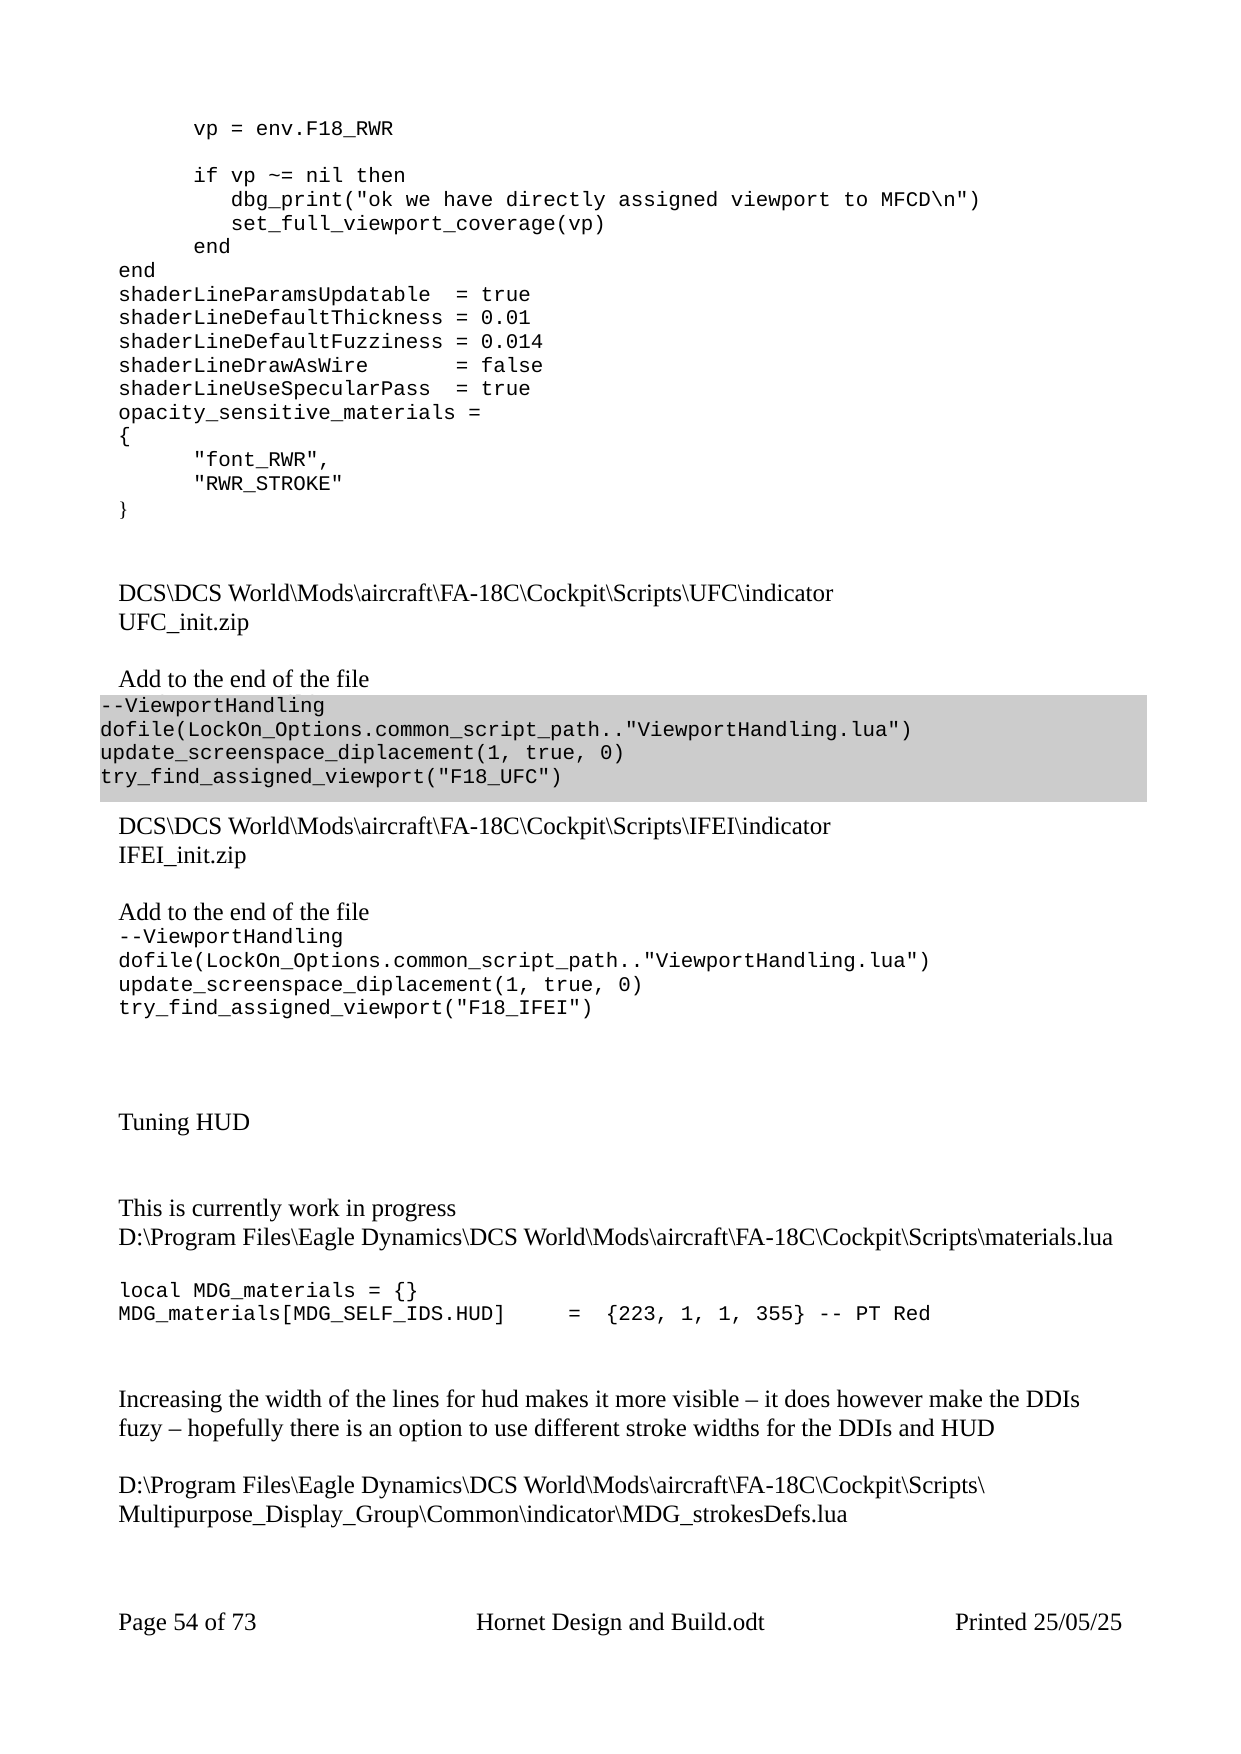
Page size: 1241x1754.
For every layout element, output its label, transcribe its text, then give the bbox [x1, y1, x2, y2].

text shaderLineParamsUpdatable = true [118, 284, 1122, 307]
text DCS\DCS World\Mods\aircraft\FA-18C\Cockpit\Scripts\UFC\indicator [118, 578, 1122, 607]
text dbg_print("ok we have directly assigned viewport to MFCD\n") [118, 189, 1122, 213]
text Tuning HUD [118, 1107, 1122, 1136]
text This is currently work in progress [118, 1193, 1122, 1222]
text if vp ~= nil then [118, 165, 1122, 189]
text shaderLineDrawAsWire = false [118, 354, 1122, 378]
text "font_RWR", [118, 449, 1122, 473]
text { [118, 426, 1122, 449]
text local MDG_materials = {} [118, 1279, 1122, 1303]
text try_find_assigned_viewport("F18_IFEI") [118, 997, 1122, 1021]
text "RWR_STROKE" [118, 473, 1122, 496]
text shaderLineDefaultFuzziness = 0.014 [118, 331, 1122, 354]
text update_screenspace_diplacement(1, true, 0) [118, 973, 1122, 997]
text D:\Program Files\Eagle Dynamics\DCS World\Mods\aircraft\FA-18C\Cockpit\Scripts\materials.lua [118, 1222, 1122, 1251]
text shaderLineUseSpecularPass = true [118, 378, 1122, 402]
text vp = env.F18_RWR [118, 118, 1122, 142]
text opacity_sensitive_materials = [118, 402, 1122, 426]
text Increasing the width of the lines for hud makes it more visible – it does however make the DDIs fuzy – hopefully there is an option to use different stroke widths for the DDIs and HUD [118, 1384, 1122, 1442]
text DCS\DCS World\Mods\aircraft\FA-18C\Cockpit\Scripts\IFEI\indicator [118, 811, 1122, 840]
text --ViewportHandling [118, 926, 1122, 950]
text Add to the end of the file [118, 664, 1122, 693]
text UFC_init.zip [118, 607, 1122, 636]
text dofile(LockOn_Options.common_script_path.."ViewportHandling.lua") [118, 950, 1122, 973]
text MDG_materials[MDG_SELF_IDS.HUD] = {223, 1, 1, 355} -- PT Red [118, 1303, 1122, 1327]
text D:\Program Files\Eagle Dynamics\DCS World\Mods\aircraft\FA-18C\Cockpit\Scripts\Multipurpose_Display_Group\Common\indicator\MDG_strokesDefs.lua [118, 1471, 1122, 1528]
text shaderLineDefaultThickness = 0.01 [118, 307, 1122, 331]
text end [118, 236, 1122, 260]
text Add to the end of the file [118, 897, 1122, 926]
text end [118, 260, 1122, 284]
text } [118, 496, 1122, 521]
text IFEI_init.zip [118, 840, 1122, 869]
text set_full_viewport_coverage(vp) [118, 213, 1122, 236]
